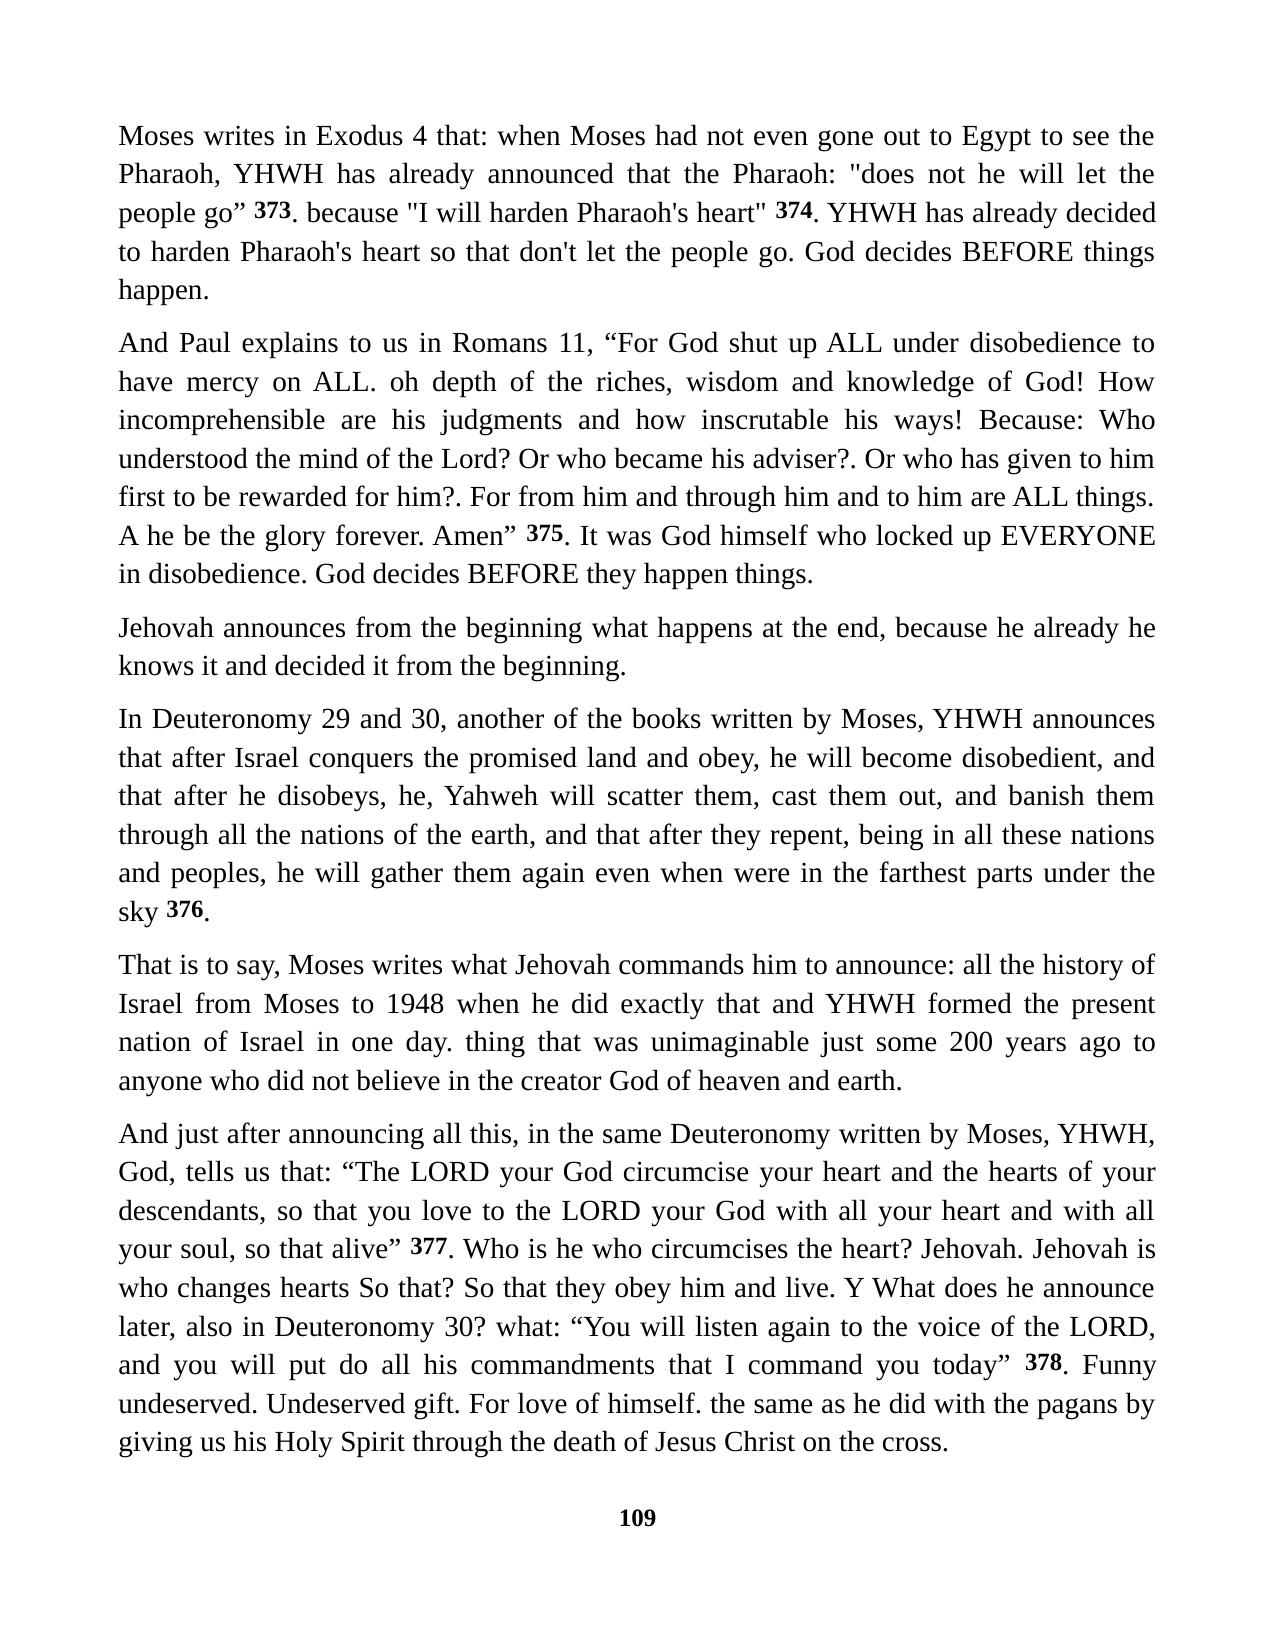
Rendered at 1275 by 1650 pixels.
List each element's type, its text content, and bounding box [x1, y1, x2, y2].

text And just after announcing all this, in the same Deuteronomy written by Moses, YHWH, God, tells us that: “The LORD your God circumcise your heart and the hearts of your descendants, so that you love to the LORD your God with all your heart and with all your soul, so that alive” . Who is he who circumcises the heart? Jehovah. Jehovah is who changes hearts So that? So that they obey him and live. Y What does he announce later, also in Deuteronomy 30? what: “You will listen again to the voice of the LORD, and you will put do all his commandments that I command you today” . Funny undeserved. Undeserved gift. For love of himself. the same as he did with the pagans by giving us his Holy Spirit through the death of Jesus Christ on the cross. [118, 1116, 1157, 1458]
text And Paul explains to us in Romans 11, “For God shut up ALL under disobedience to have mercy on ALL. oh depth of the riches, wisdom and knowledge of God! How incomprehensible are his judgments and how inscrutable his ways! Because: Who understood the mind of the Lord? Or who became his adviser?. Or who has given to him first to be rewarded for him?. For from him and through him and to him are ALL things. A he be the glory forever. Amen” . It was God himself who locked up EVERYONE in disobedience. God decides BEFORE they happen things. [118, 325, 1157, 590]
text In Deuteronomy 29 and 30, another of the books written by Moses, YHWH announces that after Israel conquers the promised land and obey, he will become disobedient, and that after he disobeys, he, Yahweh will scatter them, cast them out, and banish them through all the nations of the earth, and that after they repent, being in all these nations and peoples, he will gather them again even when were in the farthest parts under the sky . [118, 701, 1157, 928]
text That is to say, Moses writes what Jehovah commands him to announce: all the history of Israel from Moses to 1948 when he did exactly that and YHWH formed the present nation of Israel in one day. thing that was unimaginable just some 200 years ago to anyone who did not believe in the creator God of heaven and earth. [118, 947, 1157, 1096]
text Jehovah announces from the beginning what happens at the end, because he already he knows it and decided it from the beginning. [118, 610, 1157, 682]
text Moses writes in Exodus 4 that: when Moses had not even gone out to Egypt to see the Pharaoh, YHWH has already announced that the Pharaoh: "does not he will let the people go” . because "I will harden Pharaoh's heart" . YHWH has already decided to harden Pharaoh's heart so that don't let the people go. God decides BEFORE things happen. [118, 118, 1157, 306]
